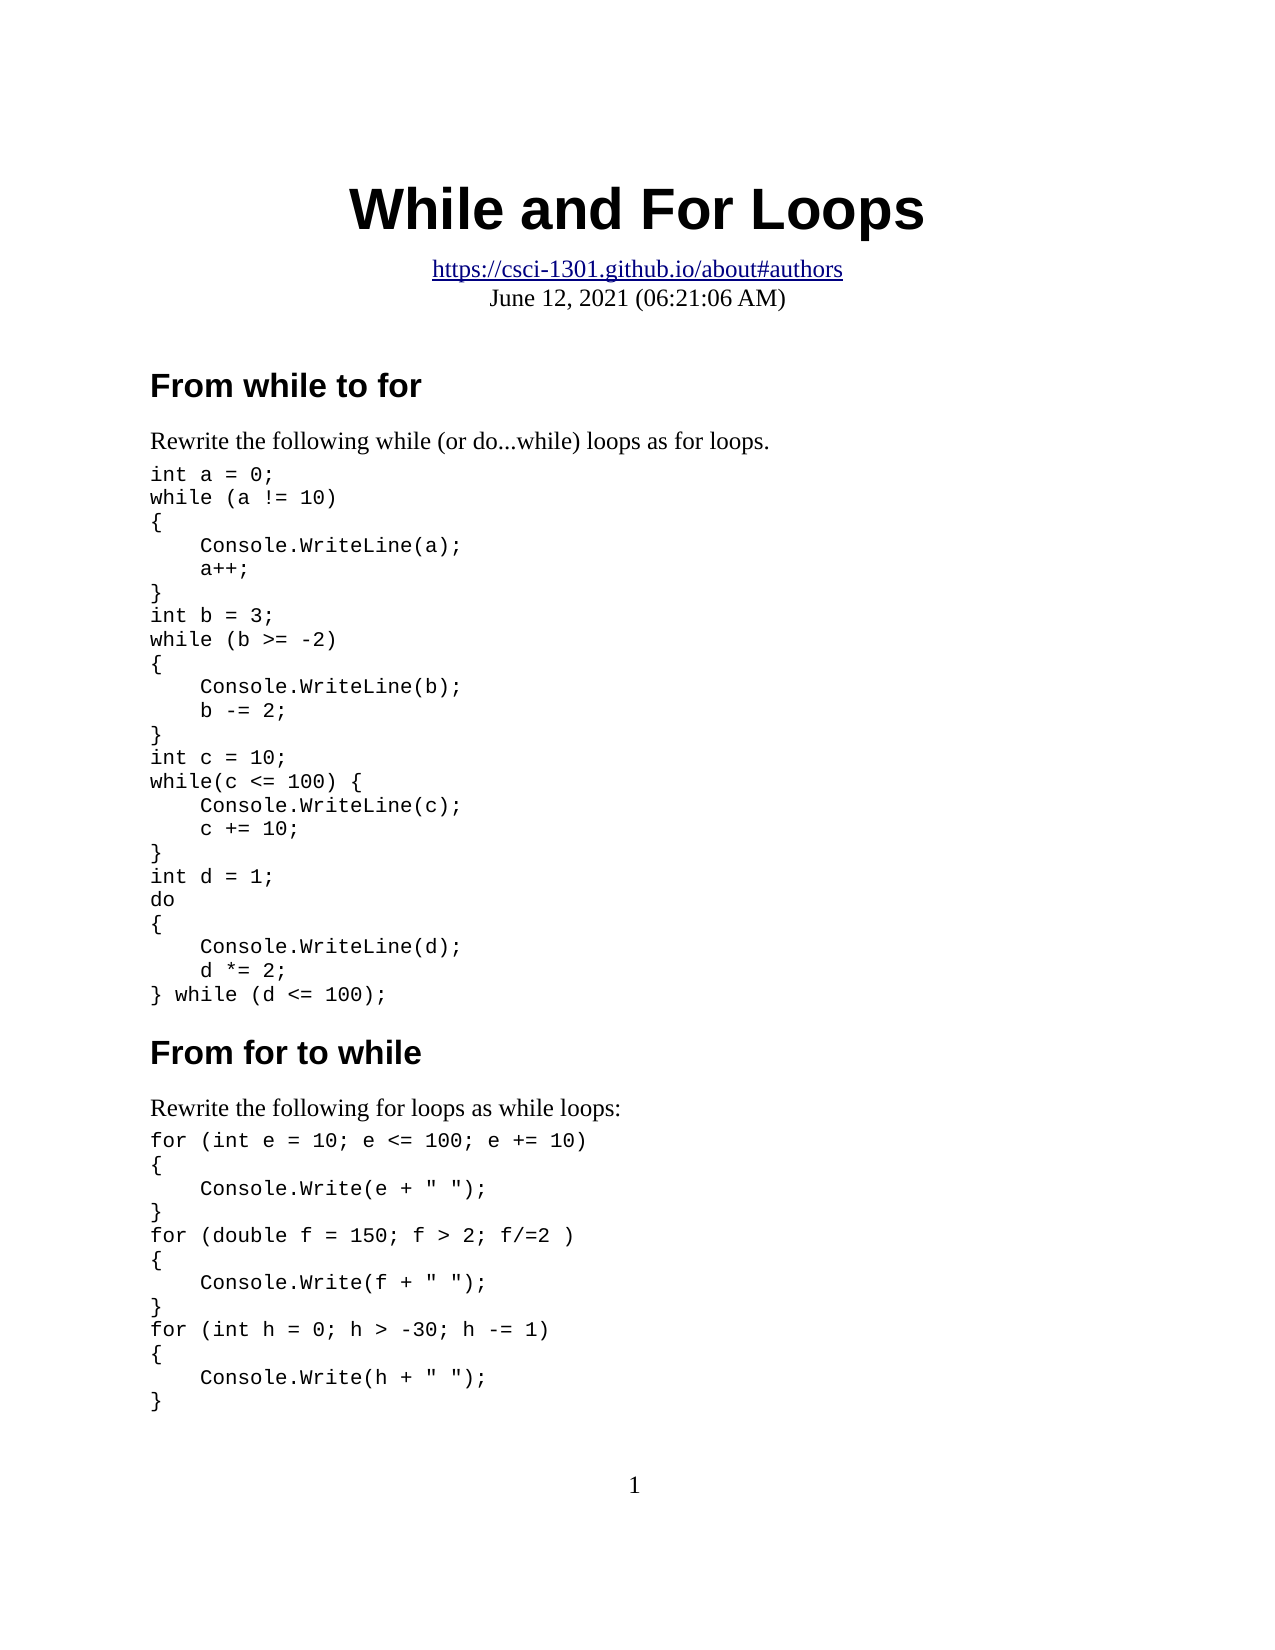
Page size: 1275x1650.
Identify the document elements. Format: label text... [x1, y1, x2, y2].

text int c = 10; [150, 747, 1125, 771]
text June 12, 2021 (06:21:06 AM) [150, 283, 1125, 312]
text { [150, 653, 1125, 676]
text } [150, 1390, 1125, 1414]
subtitle From for to while [150, 1032, 1125, 1071]
text { [150, 1248, 1125, 1272]
text Console.WriteLine(a); [150, 534, 1125, 558]
text for (int e = 10; e <= 100; e += 10) [150, 1130, 1125, 1154]
text } [150, 842, 1125, 866]
text Rewrite the following for loops as while loops: [150, 1093, 1125, 1121]
text for (double f = 150; f > 2; f/=2 ) [150, 1225, 1125, 1248]
text while (b >= -2) [150, 629, 1125, 653]
text Rewrite the following while (or do...while) loops as for loops. [150, 426, 1125, 455]
text int b = 3; [150, 606, 1125, 629]
text c += 10; [150, 818, 1125, 842]
text for (int h = 0; h > -30; h -= 1) [150, 1319, 1125, 1343]
text { [150, 913, 1125, 937]
text } [150, 1296, 1125, 1319]
text Console.WriteLine(b); [150, 676, 1125, 700]
text while(c <= 100) { [150, 771, 1125, 795]
text a++; [150, 558, 1125, 582]
text while (a != 10) [150, 487, 1125, 511]
text Console.WriteLine(d); [150, 937, 1125, 960]
text } [150, 582, 1125, 606]
text do [150, 889, 1125, 913]
text } [150, 724, 1125, 747]
text { [150, 511, 1125, 534]
text } [150, 1201, 1125, 1225]
text Console.WriteLine(c); [150, 795, 1125, 818]
text Console.Write(f + " "); [150, 1272, 1125, 1296]
text Console.Write(h + " "); [150, 1367, 1125, 1390]
text int a = 0; [150, 464, 1125, 487]
text Console.Write(e + " "); [150, 1178, 1125, 1201]
text { [150, 1343, 1125, 1367]
text int d = 1; [150, 866, 1125, 889]
subtitle From while to for [150, 366, 1125, 404]
title While and For Loops [150, 175, 1125, 242]
text d *= 2; [150, 960, 1125, 984]
text b -= 2; [150, 700, 1125, 724]
text https://csci-1301.github.io/about#authors [150, 254, 1125, 283]
text { [150, 1154, 1125, 1178]
text } while (d <= 100); [150, 984, 1125, 1007]
